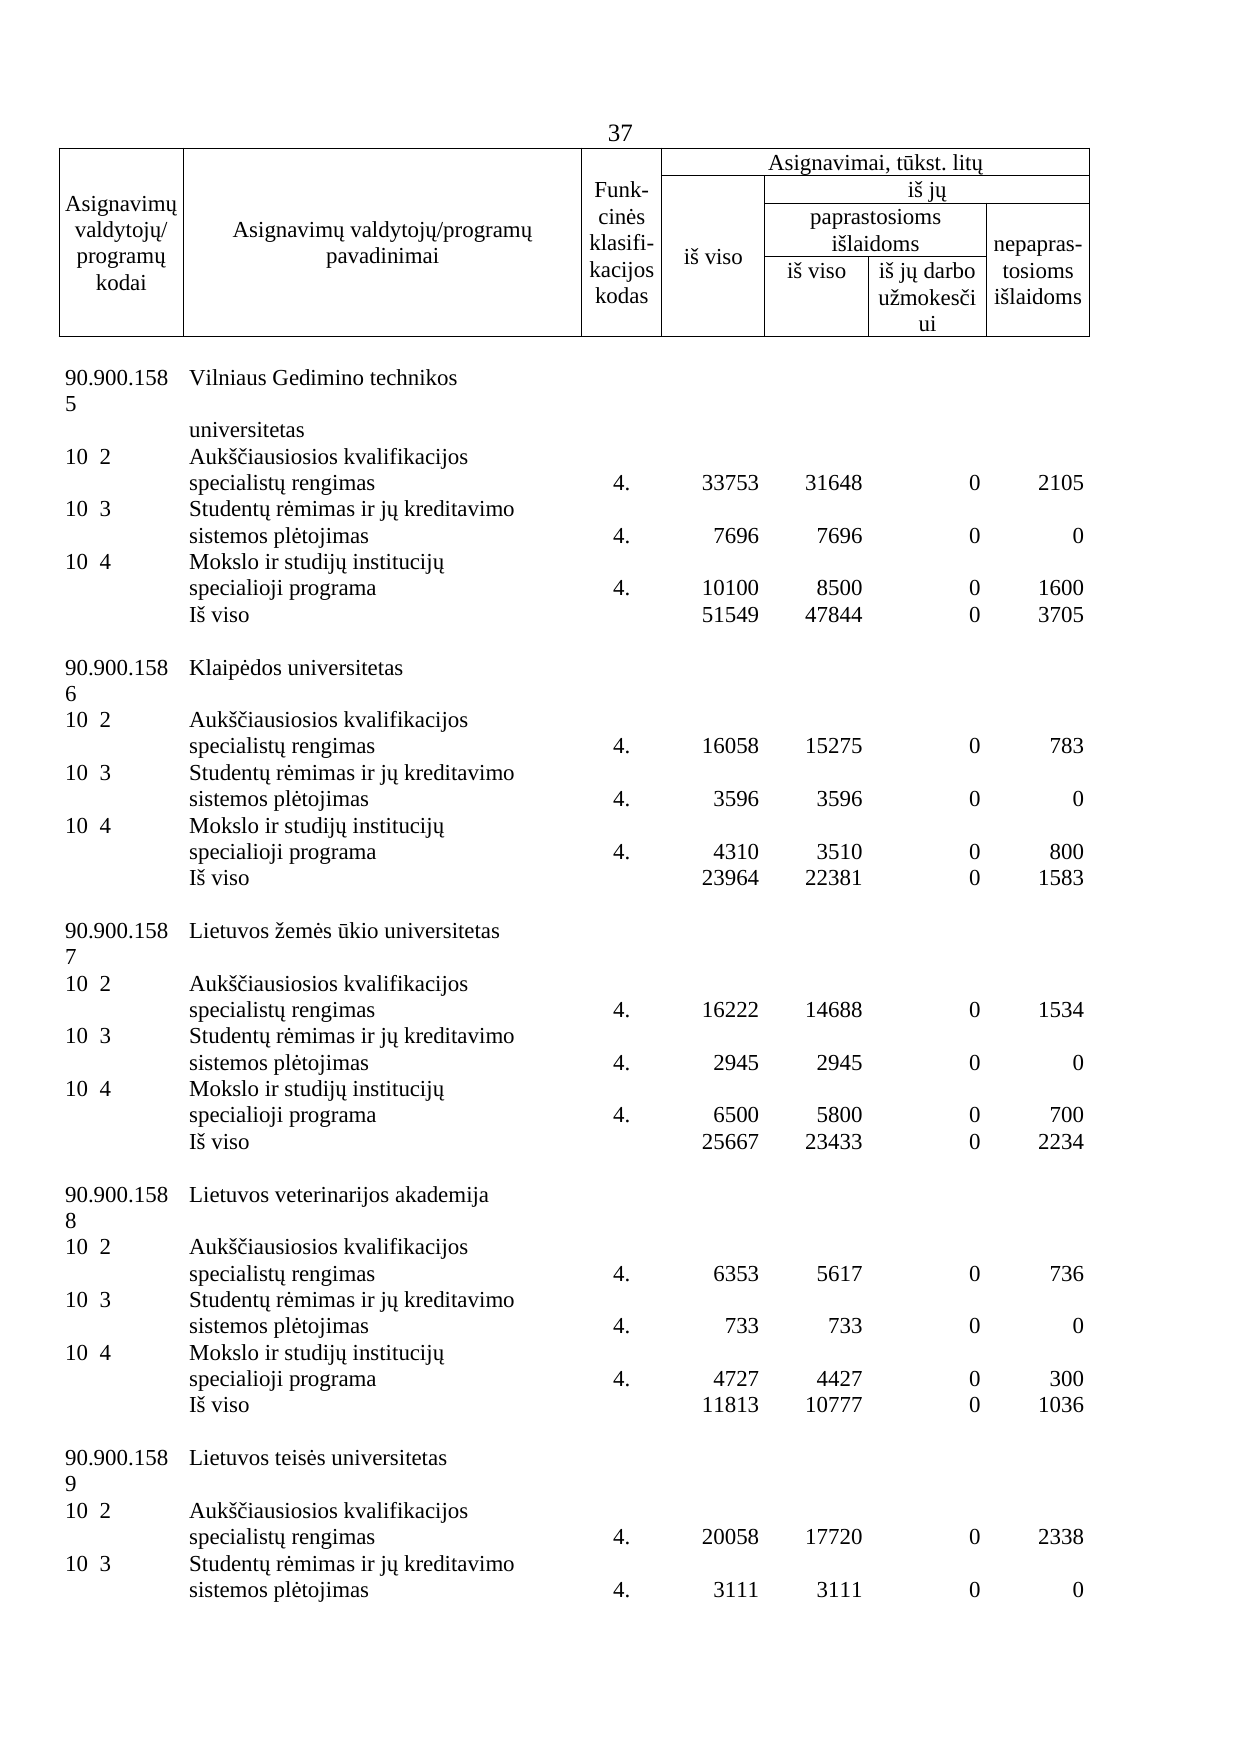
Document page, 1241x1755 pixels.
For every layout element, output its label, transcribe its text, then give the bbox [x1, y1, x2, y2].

table_cell [582, 917, 661, 970]
table_cell [868, 970, 986, 996]
table_cell [986, 1418, 1089, 1444]
table_cell [986, 706, 1089, 733]
table_cell 16222 [661, 996, 765, 1022]
table_cell specialistų rengimas [183, 733, 582, 759]
table_cell 4. [582, 838, 661, 864]
table_cell [59, 337, 183, 364]
table_cell [986, 1286, 1089, 1312]
table_cell [582, 654, 661, 706]
table_cell 4. [582, 1049, 661, 1075]
table_cell [59, 1102, 183, 1128]
table_cell [661, 1339, 765, 1365]
table_cell 4. [582, 996, 661, 1022]
table_cell 10100 [661, 575, 765, 601]
table_cell specialioji programa [183, 838, 582, 864]
table_cell 31648 [765, 469, 868, 495]
table_cell [661, 654, 765, 706]
table_cell [986, 759, 1089, 785]
table_cell [661, 970, 765, 996]
table_cell [59, 1154, 183, 1181]
table_cell 90.900.1587 [59, 917, 183, 970]
table_cell [986, 443, 1089, 469]
table_cell 10777 [765, 1391, 868, 1418]
table_cell 0 [868, 733, 986, 759]
table_cell 0 [868, 1102, 986, 1128]
table_cell 3596 [765, 785, 868, 812]
table_cell 1583 [986, 864, 1089, 891]
table_cell [661, 1444, 765, 1497]
table_cell [765, 917, 868, 970]
table_cell 0 [986, 1313, 1089, 1339]
table_cell [582, 706, 661, 733]
table_cell 10 2 [59, 443, 183, 469]
table_cell 4. [582, 575, 661, 601]
table_cell specialioji programa [183, 1102, 582, 1128]
table_cell 8500 [765, 575, 868, 601]
table_cell [582, 1075, 661, 1102]
table_cell 90.900.1585 [59, 364, 183, 416]
table_cell [986, 1444, 1089, 1497]
table_cell [582, 364, 661, 416]
table_cell 6353 [661, 1260, 765, 1286]
table_cell 51549 [661, 601, 765, 627]
table_cell [582, 1418, 661, 1444]
table_cell [59, 469, 183, 495]
table_cell [868, 891, 986, 917]
table_cell [765, 1444, 868, 1497]
table_cell [582, 1391, 661, 1418]
table_cell 10 3 [59, 1550, 183, 1576]
table_cell Iš viso [183, 1128, 582, 1154]
table_cell Mokslo ir studijų institucijų [183, 1339, 582, 1365]
table_cell [582, 1550, 661, 1576]
table_cell Aukščiausiosios kvalifikacijos [183, 1497, 582, 1523]
table_cell [661, 416, 765, 443]
table_cell [868, 443, 986, 469]
table_cell 0 [868, 575, 986, 601]
table_cell [59, 996, 183, 1022]
table_cell iš viso [765, 257, 868, 336]
table_cell 10 4 [59, 1075, 183, 1102]
table_cell [661, 548, 765, 574]
table_cell specialistų rengimas [183, 469, 582, 495]
table_cell [868, 1418, 986, 1444]
table_cell [59, 575, 183, 601]
table_cell 15275 [765, 733, 868, 759]
table_cell 3705 [986, 601, 1089, 627]
table_cell [59, 1128, 183, 1154]
table_cell 0 [868, 601, 986, 627]
table_cell 10 3 [59, 1286, 183, 1312]
table_cell 11813 [661, 1391, 765, 1418]
table_cell [661, 1286, 765, 1312]
table_cell [986, 416, 1089, 443]
table_cell 47844 [765, 601, 868, 627]
table_cell [765, 416, 868, 443]
table_cell [582, 891, 661, 917]
table_cell 4310 [661, 838, 765, 864]
table_cell [59, 1523, 183, 1549]
table_cell 22381 [765, 864, 868, 891]
table_cell Studentų rėmimas ir jų kreditavimo [183, 1550, 582, 1576]
table_cell 3510 [765, 838, 868, 864]
table_cell 1036 [986, 1391, 1089, 1418]
table_cell 4. [582, 1365, 661, 1391]
table_cell [59, 1365, 183, 1391]
table_cell [986, 1075, 1089, 1102]
table_cell [765, 337, 868, 364]
table_cell [986, 891, 1089, 917]
table_cell [868, 812, 986, 838]
table_cell universitetas [183, 416, 582, 443]
table_cell 23964 [661, 864, 765, 891]
table_cell [868, 364, 986, 416]
table_cell 4. [582, 785, 661, 812]
table_cell Lietuvos žemės ūkio universitetas [183, 917, 582, 970]
table_cell 4. [582, 1576, 661, 1602]
table_cell [582, 548, 661, 574]
table_cell [765, 759, 868, 785]
table_cell [765, 627, 868, 653]
table_header Asignavimų valdytojų/programų pavadinimai [184, 149, 581, 336]
table_cell 0 [868, 864, 986, 891]
table_cell Lietuvos teisės universitetas [183, 1444, 582, 1497]
table_cell 10 4 [59, 812, 183, 838]
table_cell 5800 [765, 1102, 868, 1128]
table_cell [765, 1023, 868, 1049]
table_cell [661, 337, 765, 364]
table_cell Studentų rėmimas ir jų kreditavimo [183, 495, 582, 522]
table_cell [59, 601, 183, 627]
table_cell 7696 [765, 522, 868, 548]
table_cell [765, 1286, 868, 1312]
table_cell 4. [582, 1260, 661, 1286]
table_cell [582, 759, 661, 785]
table_cell [986, 1154, 1089, 1181]
table_cell specialistų rengimas [183, 1260, 582, 1286]
table_cell [183, 891, 582, 917]
table_cell 3596 [661, 785, 765, 812]
table_cell Aukščiausiosios kvalifikacijos [183, 1233, 582, 1260]
table_cell [582, 970, 661, 996]
table_cell 10 3 [59, 495, 183, 522]
table_cell [868, 1550, 986, 1576]
table_cell [661, 1154, 765, 1181]
table_cell 0 [986, 522, 1089, 548]
table_cell specialioji programa [183, 1365, 582, 1391]
table_cell [986, 1550, 1089, 1576]
table_cell [661, 812, 765, 838]
table_cell 4427 [765, 1365, 868, 1391]
table_cell Mokslo ir studijų institucijų [183, 548, 582, 574]
table_cell [59, 1313, 183, 1339]
table_cell [868, 1444, 986, 1497]
table_cell 700 [986, 1102, 1089, 1128]
table_cell 783 [986, 733, 1089, 759]
table_cell 10 2 [59, 1233, 183, 1260]
table_cell iš jų [765, 176, 1089, 202]
table_cell 2945 [661, 1049, 765, 1075]
table_cell 4. [582, 1523, 661, 1549]
table_cell [59, 416, 183, 443]
table_cell [765, 1075, 868, 1102]
table_cell [868, 1154, 986, 1181]
table_cell [661, 1418, 765, 1444]
table_cell 33753 [661, 469, 765, 495]
table_cell sistemos plėtojimas [183, 1049, 582, 1075]
table_cell 4. [582, 1313, 661, 1339]
table_cell [582, 601, 661, 627]
table_cell 0 [868, 1049, 986, 1075]
table_cell 0 [868, 1128, 986, 1154]
table_cell sistemos plėtojimas [183, 1576, 582, 1602]
table_cell 10 2 [59, 970, 183, 996]
table_cell [59, 891, 183, 917]
table_cell [661, 891, 765, 917]
table_cell [59, 733, 183, 759]
table_cell [765, 706, 868, 733]
table_cell [765, 654, 868, 706]
table_cell 10 3 [59, 759, 183, 785]
table_cell iš viso [662, 176, 764, 336]
table_cell 2234 [986, 1128, 1089, 1154]
table_cell [986, 627, 1089, 653]
table_cell [661, 917, 765, 970]
table_cell [765, 548, 868, 574]
table_cell 0 [868, 1313, 986, 1339]
table_cell 20058 [661, 1523, 765, 1549]
table_cell [661, 759, 765, 785]
table_cell [986, 337, 1089, 364]
table_cell [765, 1497, 868, 1523]
table_cell 4727 [661, 1365, 765, 1391]
table_cell 17720 [765, 1523, 868, 1549]
table_cell Aukščiausiosios kvalifikacijos [183, 706, 582, 733]
table_cell 800 [986, 838, 1089, 864]
table_cell [868, 1023, 986, 1049]
table_cell [59, 1391, 183, 1418]
table_cell [986, 364, 1089, 416]
table_cell [986, 495, 1089, 522]
table_cell [868, 416, 986, 443]
table_cell 0 [986, 1049, 1089, 1075]
table_cell iš jų darbo užmokesčiui [869, 257, 986, 336]
table_cell 6500 [661, 1102, 765, 1128]
table_cell 10 2 [59, 1497, 183, 1523]
table_cell nepapras-tosioms išlaidoms [987, 204, 1089, 336]
table_cell [661, 364, 765, 416]
table_cell 736 [986, 1260, 1089, 1286]
table_cell [582, 864, 661, 891]
table_cell 733 [661, 1313, 765, 1339]
table_cell [183, 337, 582, 364]
table_cell 0 [868, 1523, 986, 1549]
table_header Asignavimų valdytojų/ programų kodai [60, 149, 183, 336]
table_cell [986, 654, 1089, 706]
table_cell Studentų rėmimas ir jų kreditavimo [183, 1023, 582, 1049]
table_cell 2105 [986, 469, 1089, 495]
table_cell [661, 443, 765, 469]
table_cell [582, 416, 661, 443]
table_cell [765, 1154, 868, 1181]
table_cell [582, 1444, 661, 1497]
table_header Asignavimai, tūkst. litų [662, 149, 1089, 175]
table_cell [183, 1418, 582, 1444]
table_cell [59, 1418, 183, 1444]
table_cell [765, 1339, 868, 1365]
table_cell [661, 1075, 765, 1102]
table_cell [765, 443, 868, 469]
table_cell sistemos plėtojimas [183, 785, 582, 812]
table_cell 16058 [661, 733, 765, 759]
table_cell Iš viso [183, 1391, 582, 1418]
table_cell 5617 [765, 1260, 868, 1286]
table_cell [582, 443, 661, 469]
table_cell 3111 [765, 1576, 868, 1602]
table_cell 1534 [986, 996, 1089, 1022]
table_cell 0 [868, 1260, 986, 1286]
table_cell Aukščiausiosios kvalifikacijos [183, 970, 582, 996]
table_cell 733 [765, 1313, 868, 1339]
table_cell paprastosioms išlaidoms [765, 204, 986, 256]
table_cell [59, 1576, 183, 1602]
table_cell 4. [582, 469, 661, 495]
table_cell [868, 1181, 986, 1233]
table_cell [765, 1418, 868, 1444]
table_cell [582, 337, 661, 364]
table_cell [59, 627, 183, 653]
table_cell [765, 970, 868, 996]
table_cell Klaipėdos universitetas [183, 654, 582, 706]
table_cell [868, 627, 986, 653]
table_cell 10 3 [59, 1023, 183, 1049]
table_cell [59, 1049, 183, 1075]
table_cell [986, 548, 1089, 574]
table_cell [661, 627, 765, 653]
table_cell 0 [868, 522, 986, 548]
table_cell [661, 1550, 765, 1576]
table_cell [986, 970, 1089, 996]
table_cell [59, 864, 183, 891]
table_cell [986, 1497, 1089, 1523]
table_cell [661, 1023, 765, 1049]
table_cell 90.900.1589 [59, 1444, 183, 1497]
table_cell [661, 1497, 765, 1523]
table_cell Mokslo ir studijų institucijų [183, 812, 582, 838]
table_cell [582, 495, 661, 522]
table_cell 10 4 [59, 1339, 183, 1365]
table_cell 90.900.1586 [59, 654, 183, 706]
table_cell [986, 812, 1089, 838]
table_cell 10 2 [59, 706, 183, 733]
table_cell 0 [868, 469, 986, 495]
table_cell [868, 1339, 986, 1365]
table_cell [183, 627, 582, 653]
table_cell [868, 654, 986, 706]
table_cell 23433 [765, 1128, 868, 1154]
table_cell Mokslo ir studijų institucijų [183, 1075, 582, 1102]
table_cell 14688 [765, 996, 868, 1022]
table_cell [661, 706, 765, 733]
table_cell 1600 [986, 575, 1089, 601]
table_cell [661, 1233, 765, 1260]
table_cell 4. [582, 522, 661, 548]
table_cell [582, 1497, 661, 1523]
table_header Funk-cinės klasifi-kacijos kodas [582, 149, 661, 336]
table_cell [765, 1181, 868, 1233]
table_cell 0 [868, 1576, 986, 1602]
table_cell [582, 1154, 661, 1181]
table_cell Lietuvos veterinarijos akademija [183, 1181, 582, 1233]
table_cell [59, 1260, 183, 1286]
table_cell [765, 812, 868, 838]
table_cell 0 [986, 785, 1089, 812]
table_cell [59, 785, 183, 812]
table_cell 0 [868, 785, 986, 812]
table_cell [765, 891, 868, 917]
table_cell [868, 917, 986, 970]
table_cell 4. [582, 1102, 661, 1128]
table_cell [59, 522, 183, 548]
table_cell [765, 364, 868, 416]
table_cell [582, 1023, 661, 1049]
table_cell [582, 812, 661, 838]
table_cell [986, 1233, 1089, 1260]
table_cell 4. [582, 733, 661, 759]
table_cell Iš viso [183, 864, 582, 891]
table_cell [582, 1286, 661, 1312]
table_cell 300 [986, 1365, 1089, 1391]
table_cell 0 [868, 1365, 986, 1391]
table_cell Studentų rėmimas ir jų kreditavimo [183, 1286, 582, 1312]
table_cell [868, 495, 986, 522]
table_cell 0 [868, 1391, 986, 1418]
table_cell [986, 1181, 1089, 1233]
table_cell 0 [986, 1576, 1089, 1602]
table_cell 2945 [765, 1049, 868, 1075]
table_cell [661, 1181, 765, 1233]
table_cell [868, 1286, 986, 1312]
table_cell 7696 [661, 522, 765, 548]
table_cell [582, 1128, 661, 1154]
table_cell 10 4 [59, 548, 183, 574]
table_cell [986, 1023, 1089, 1049]
table_cell [582, 1181, 661, 1233]
table_cell specialioji programa [183, 575, 582, 601]
table_cell 3111 [661, 1576, 765, 1602]
table_cell Studentų rėmimas ir jų kreditavimo [183, 759, 582, 785]
table_cell [765, 495, 868, 522]
table_cell [868, 1497, 986, 1523]
table_cell specialistų rengimas [183, 996, 582, 1022]
table_cell [183, 1154, 582, 1181]
table_cell Vilniaus Gedimino technikos [183, 364, 582, 416]
table_cell [582, 1233, 661, 1260]
table_cell [868, 548, 986, 574]
table_cell [582, 1339, 661, 1365]
table_cell [59, 838, 183, 864]
table_cell 0 [868, 996, 986, 1022]
table_cell [868, 759, 986, 785]
table_cell Iš viso [183, 601, 582, 627]
table_cell specialistų rengimas [183, 1523, 582, 1549]
table_cell Aukščiausiosios kvalifikacijos [183, 443, 582, 469]
table_cell 90.900.1588 [59, 1181, 183, 1233]
table_cell [986, 917, 1089, 970]
table_cell [765, 1550, 868, 1576]
table_cell [661, 495, 765, 522]
table_cell [868, 1075, 986, 1102]
table_cell [765, 1233, 868, 1260]
table_cell [582, 627, 661, 653]
table_cell 2338 [986, 1523, 1089, 1549]
table_cell [868, 1233, 986, 1260]
table_cell 25667 [661, 1128, 765, 1154]
table_cell sistemos plėtojimas [183, 1313, 582, 1339]
table_cell [868, 706, 986, 733]
table_cell [986, 1339, 1089, 1365]
table_cell [868, 337, 986, 364]
table_cell 0 [868, 838, 986, 864]
table_cell sistemos plėtojimas [183, 522, 582, 548]
